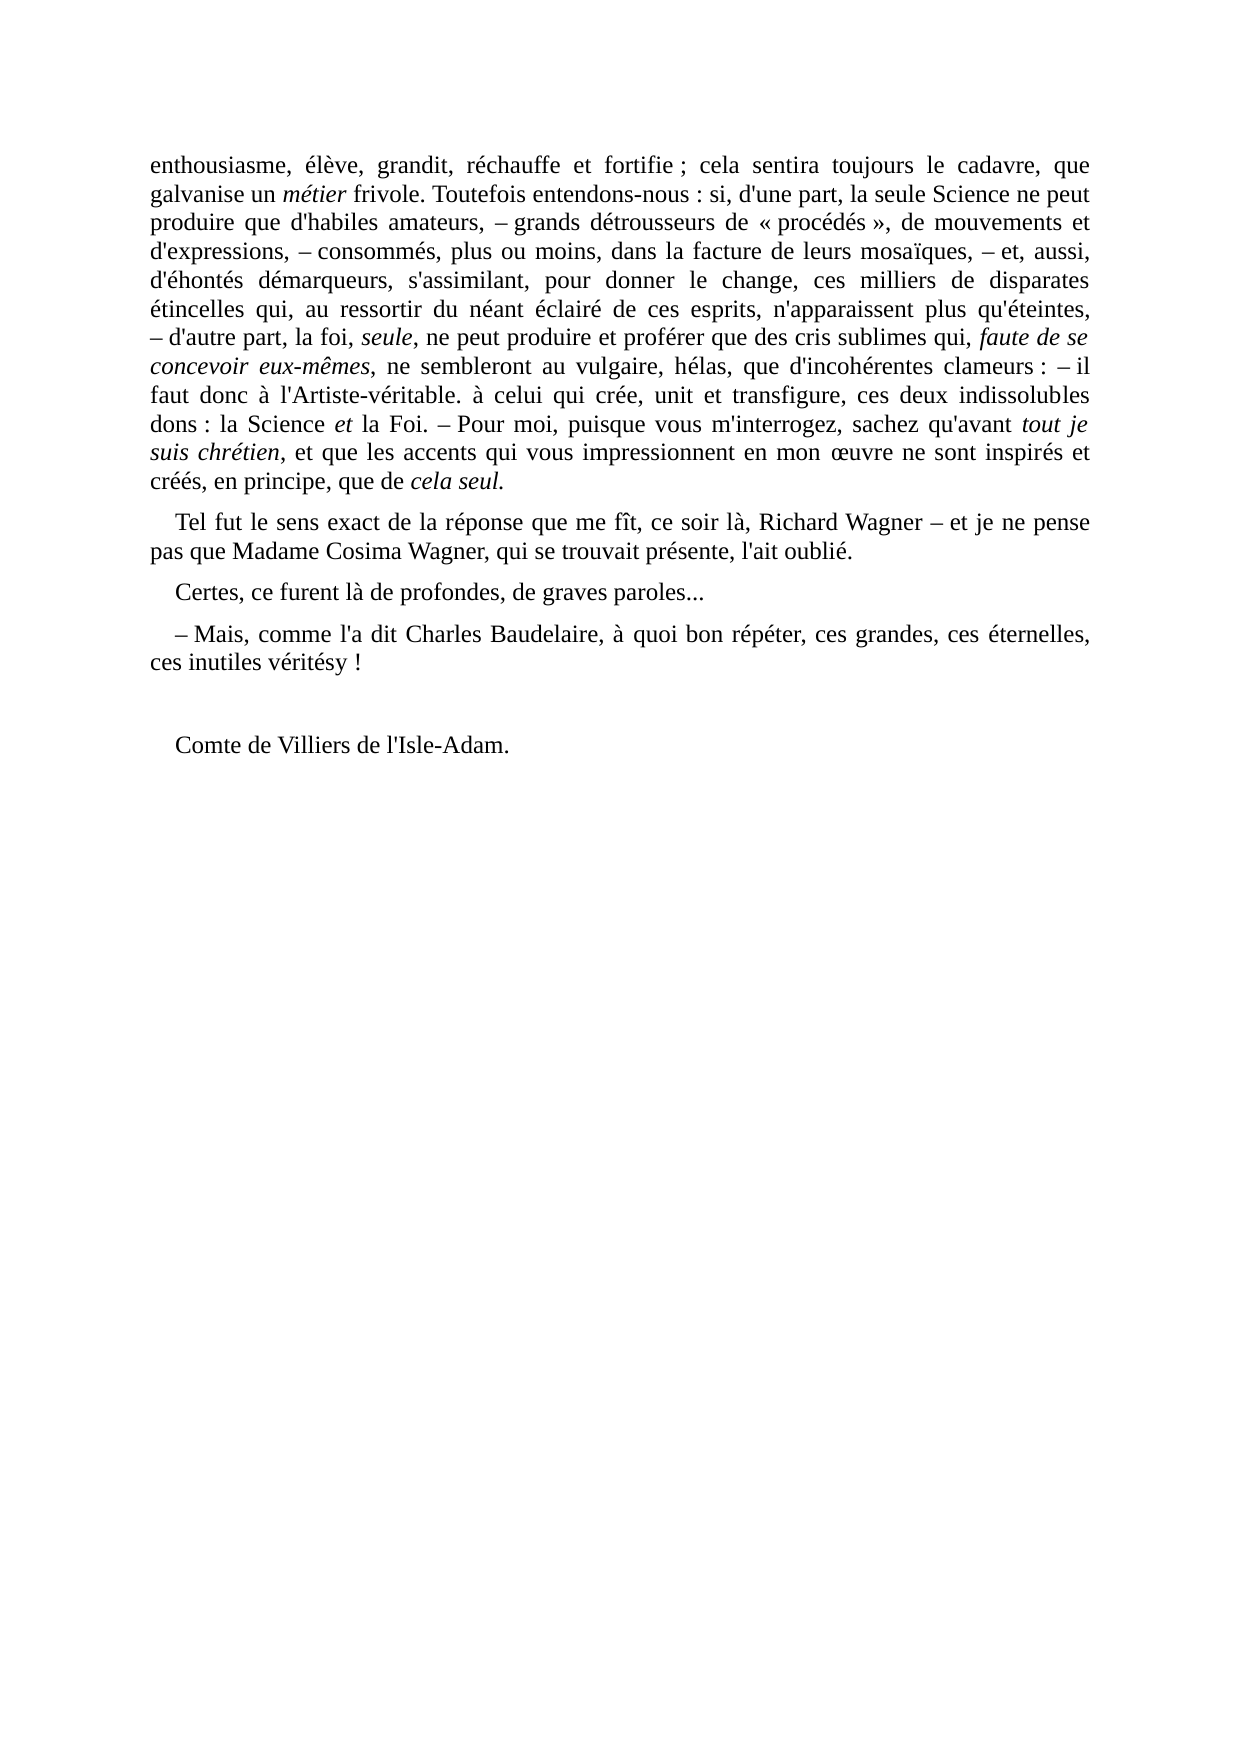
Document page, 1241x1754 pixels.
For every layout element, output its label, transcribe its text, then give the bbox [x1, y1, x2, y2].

text Certes, ce furent là de profondes, de graves paroles... [150, 577, 1090, 606]
text enthousiasme, élève, grandit, réchauffe et fortifie ; cela sentira toujours le cadavre, que galvanise un métier frivole. Toutefois entendons-nous : si, d'une part, la seule Science ne peut produire que d'habiles amateurs, – grands détrousseurs de « procédés », de mouvements et d'expressions, – consommés, plus ou moins, dans la facture de leurs mosaïques, – et, aussi, d'éhontés démarqueurs, s'assimilant, pour donner le change, ces milliers de disparates étincelles qui, au ressortir du néant éclairé de ces esprits, n'apparaissent plus qu'éteintes, – d'autre part, la foi, seule, ne peut produire et proférer que des cris sublimes qui, faute de se concevoir eux-mêmes, ne sembleront au vulgaire, hélas, que d'incohérentes clameurs : – il faut donc à l'Artiste-véritable. à celui qui crée, unit et transfigure, ces deux indissolubles dons : la Science et la Foi. – Pour moi, puisque vous m'interrogez, sachez qu'avant tout je suis chrétien, et que les accents qui vous impressionnent en mon œuvre ne sont inspirés et créés, en principe, que de cela seul. [150, 150, 1090, 495]
text Tel fut le sens exact de la réponse que me fît, ce soir là, Richard Wagner – et je ne pense pas que Madame Cosima Wagner, qui se trouvait présente, l'ait oublié. [150, 507, 1090, 565]
text Comte de Villiers de l'Isle-Adam. [150, 730, 1090, 759]
text – Mais, comme l'a dit Charles Baudelaire, à quoi bon répéter, ces grandes, ces éternelles, ces inutiles vérités ! [150, 619, 1090, 676]
